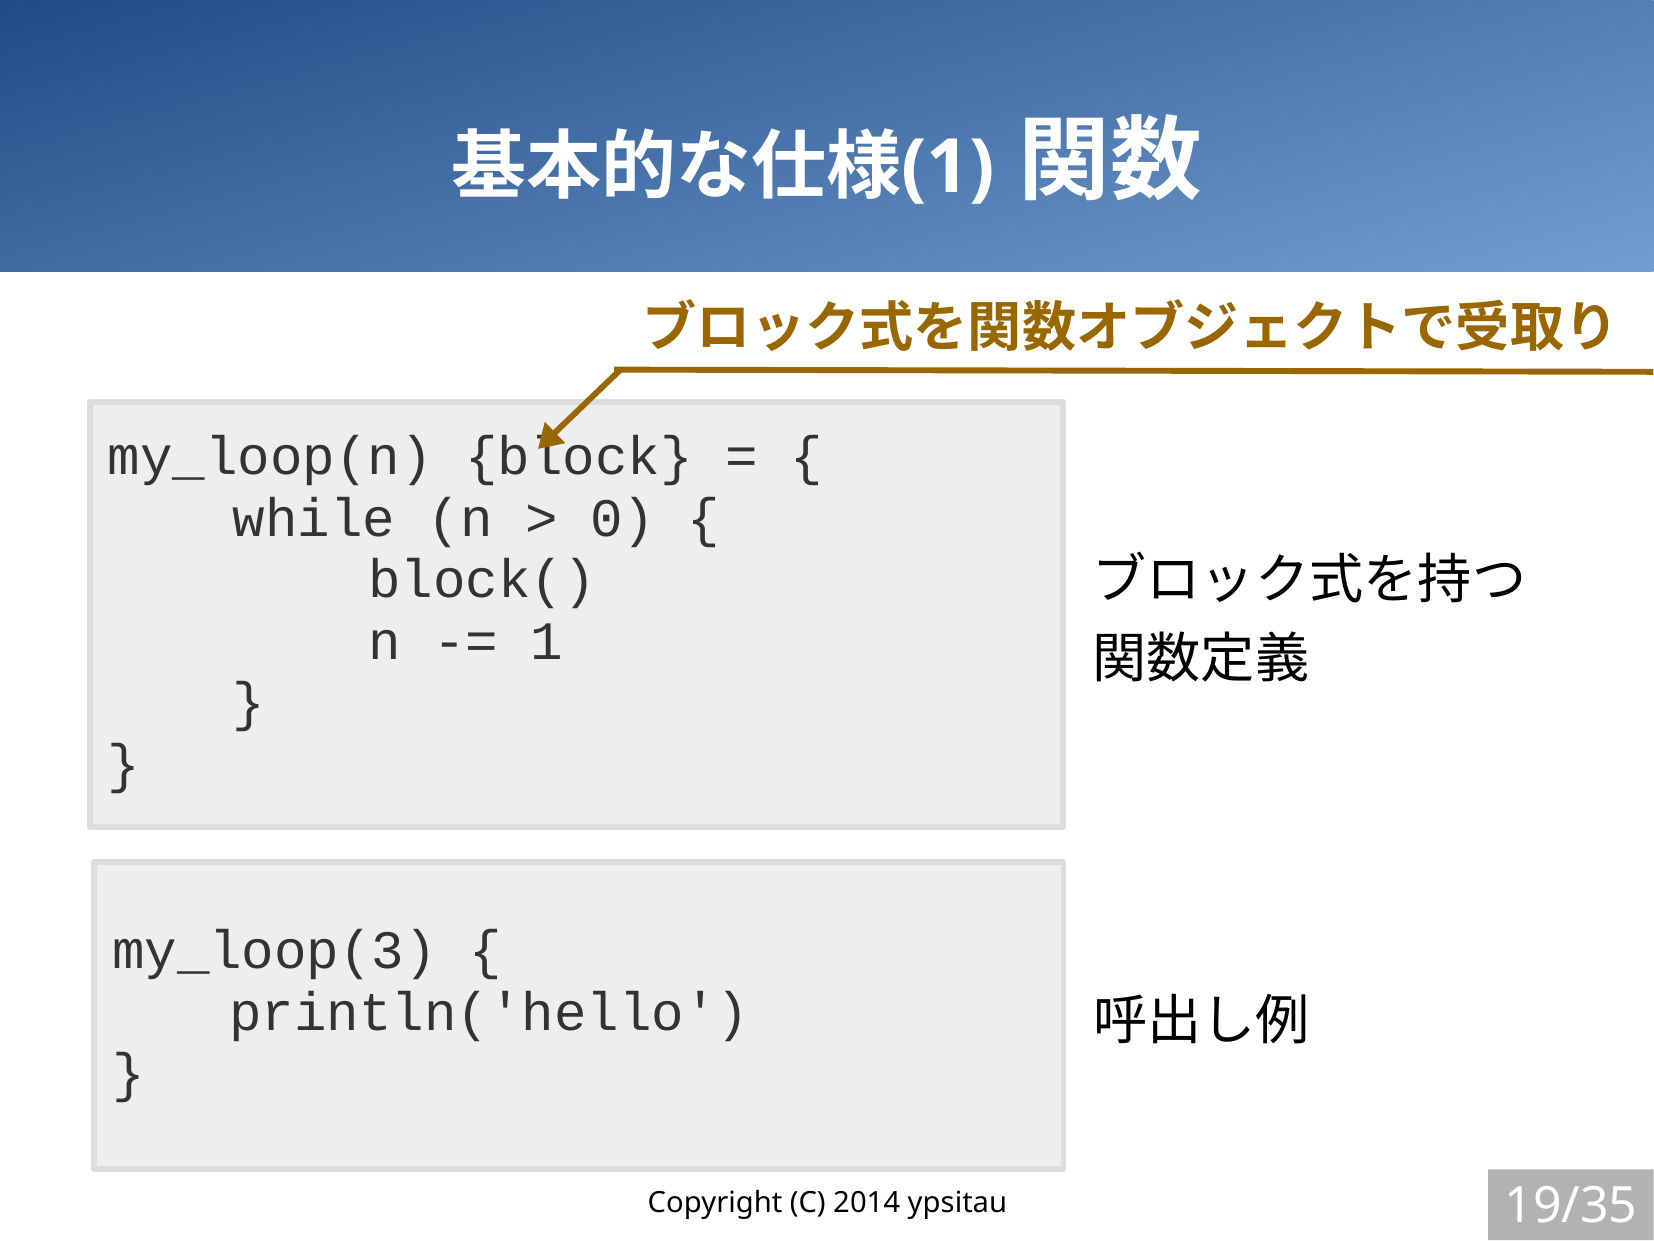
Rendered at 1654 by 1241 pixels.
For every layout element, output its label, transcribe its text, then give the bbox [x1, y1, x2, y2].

text_box ブロック式を持つ 関数定義 [1063, 401, 1560, 827]
text_box my_loop(n) {block} = { while (n > 0) { block() n -= 1 } } [90, 401, 1063, 827]
text_box ブロック式を関数オブジェクトで受取り [627, 275, 1654, 372]
title 基本的な仕様(1) 関数 [82, 49, 1571, 257]
text_box 呼出し例 [1064, 862, 1564, 1170]
text_box my_loop(3) { println('hello') } [94, 862, 1064, 1170]
